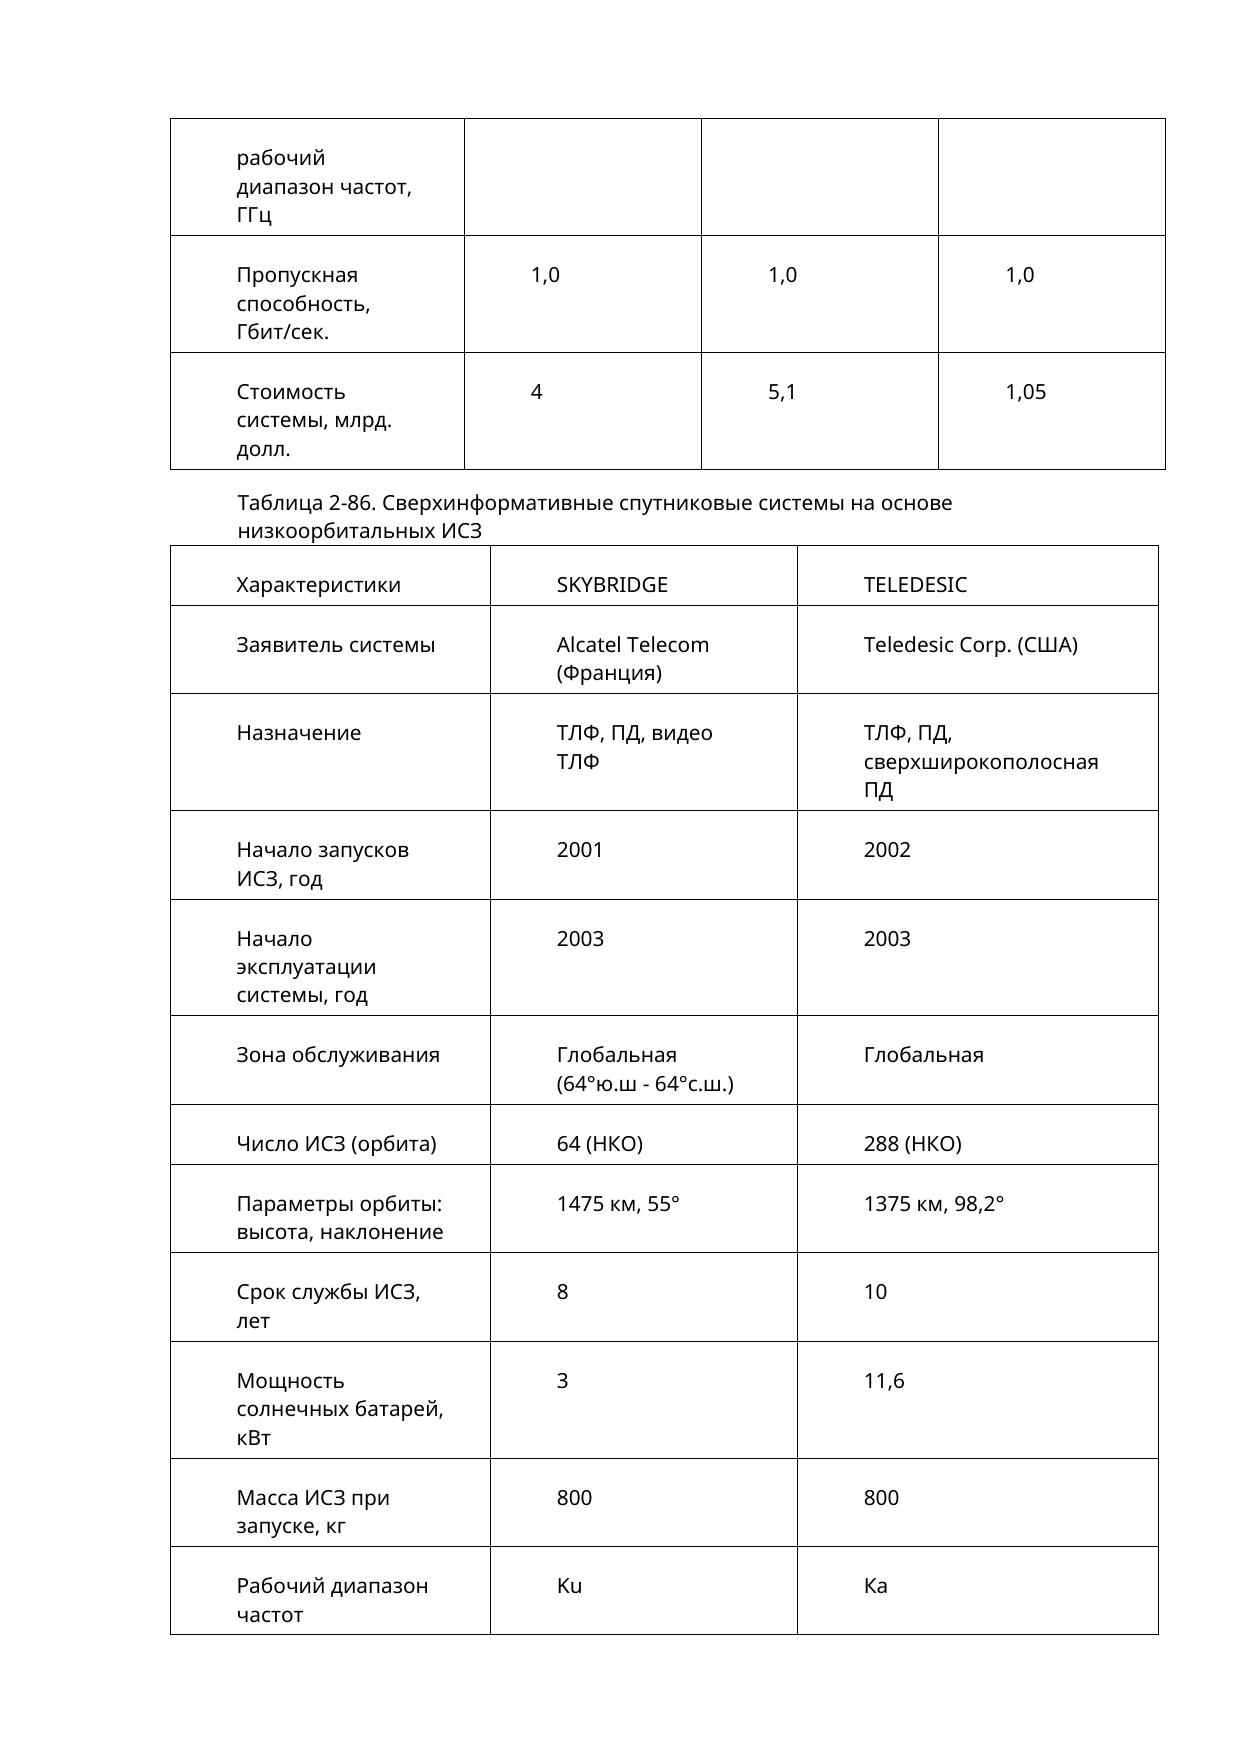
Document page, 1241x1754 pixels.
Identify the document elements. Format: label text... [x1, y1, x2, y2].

table_cell Ка [798, 1547, 1158, 1634]
table_cell 2003 [798, 900, 1158, 1015]
table_cell Пропускная способность, Гбит/сек. [171, 236, 464, 352]
table_cell 1375 км, 98,2° [798, 1165, 1158, 1252]
table_header Характеристики [171, 546, 490, 605]
table_cell Начало эксплуатации системы, год [171, 900, 490, 1015]
table_cell 11,6 [798, 1342, 1158, 1457]
table_cell Масса ИСЗ при запуске, кг [171, 1459, 490, 1546]
table_cell 1475 км, 55° [491, 1165, 797, 1252]
table_cell 10 [798, 1253, 1158, 1341]
table_cell Стоимость системы, млрд. долл. [171, 353, 464, 469]
table_cell Глобальная [798, 1016, 1158, 1104]
table_cell Глобальная (64°ю.ш - 64°с.ш.) [491, 1016, 797, 1104]
table_header TELEDESIC [798, 546, 1158, 605]
table_cell 288 (НКО) [798, 1105, 1158, 1164]
table_cell 2003 [491, 900, 797, 1015]
table_cell ТЛФ, ПД, видео ТЛФ [491, 694, 797, 810]
table_cell Начало запусков ИСЗ, год [171, 811, 490, 898]
table_cell Мощность солнечных батарей, кВт [171, 1342, 490, 1457]
table_cell Назначение [171, 694, 490, 810]
table_cell [465, 119, 701, 235]
table_cell Alcatel Telecom (Франция) [491, 606, 797, 693]
table_cell [702, 119, 938, 235]
table_cell 4 [465, 353, 701, 469]
table_cell 8 [491, 1253, 797, 1341]
table_cell Срок службы ИСЗ, лет [171, 1253, 490, 1341]
table_cell 1,0 [939, 236, 1165, 352]
table_cell Зона обслуживания [171, 1016, 490, 1104]
table_cell 1,05 [939, 353, 1165, 469]
table_cell [939, 119, 1165, 235]
table_cell 2001 [491, 811, 797, 898]
table_header SKYBRIDGE [491, 546, 797, 605]
table_cell рабочий диапазон частот, ГГц [171, 119, 464, 235]
table_cell ТЛФ, ПД, сверхширокополосная ПД [798, 694, 1158, 810]
table_cell 2002 [798, 811, 1158, 898]
table_cell Параметры орбиты: высота, наклонение [171, 1165, 490, 1252]
table_cell 5,1 [702, 353, 938, 469]
table_cell Teledesic Corp. (США) [798, 606, 1158, 693]
table_cell 800 [798, 1459, 1158, 1546]
table_cell 64 (НКО) [491, 1105, 797, 1164]
text Таблица 2-86. Сверхинформативные спутниковые системы на основе низкоорбитальных ИСЗ [237, 488, 1113, 545]
table_cell 1,0 [465, 236, 701, 352]
table_cell Число ИСЗ (орбита) [171, 1105, 490, 1164]
table_cell Заявитель системы [171, 606, 490, 693]
table_cell Ku [491, 1547, 797, 1634]
table_cell 800 [491, 1459, 797, 1546]
table_cell 3 [491, 1342, 797, 1457]
table_cell 1,0 [702, 236, 938, 352]
table_cell Рабочий диапазон частот [171, 1547, 490, 1634]
